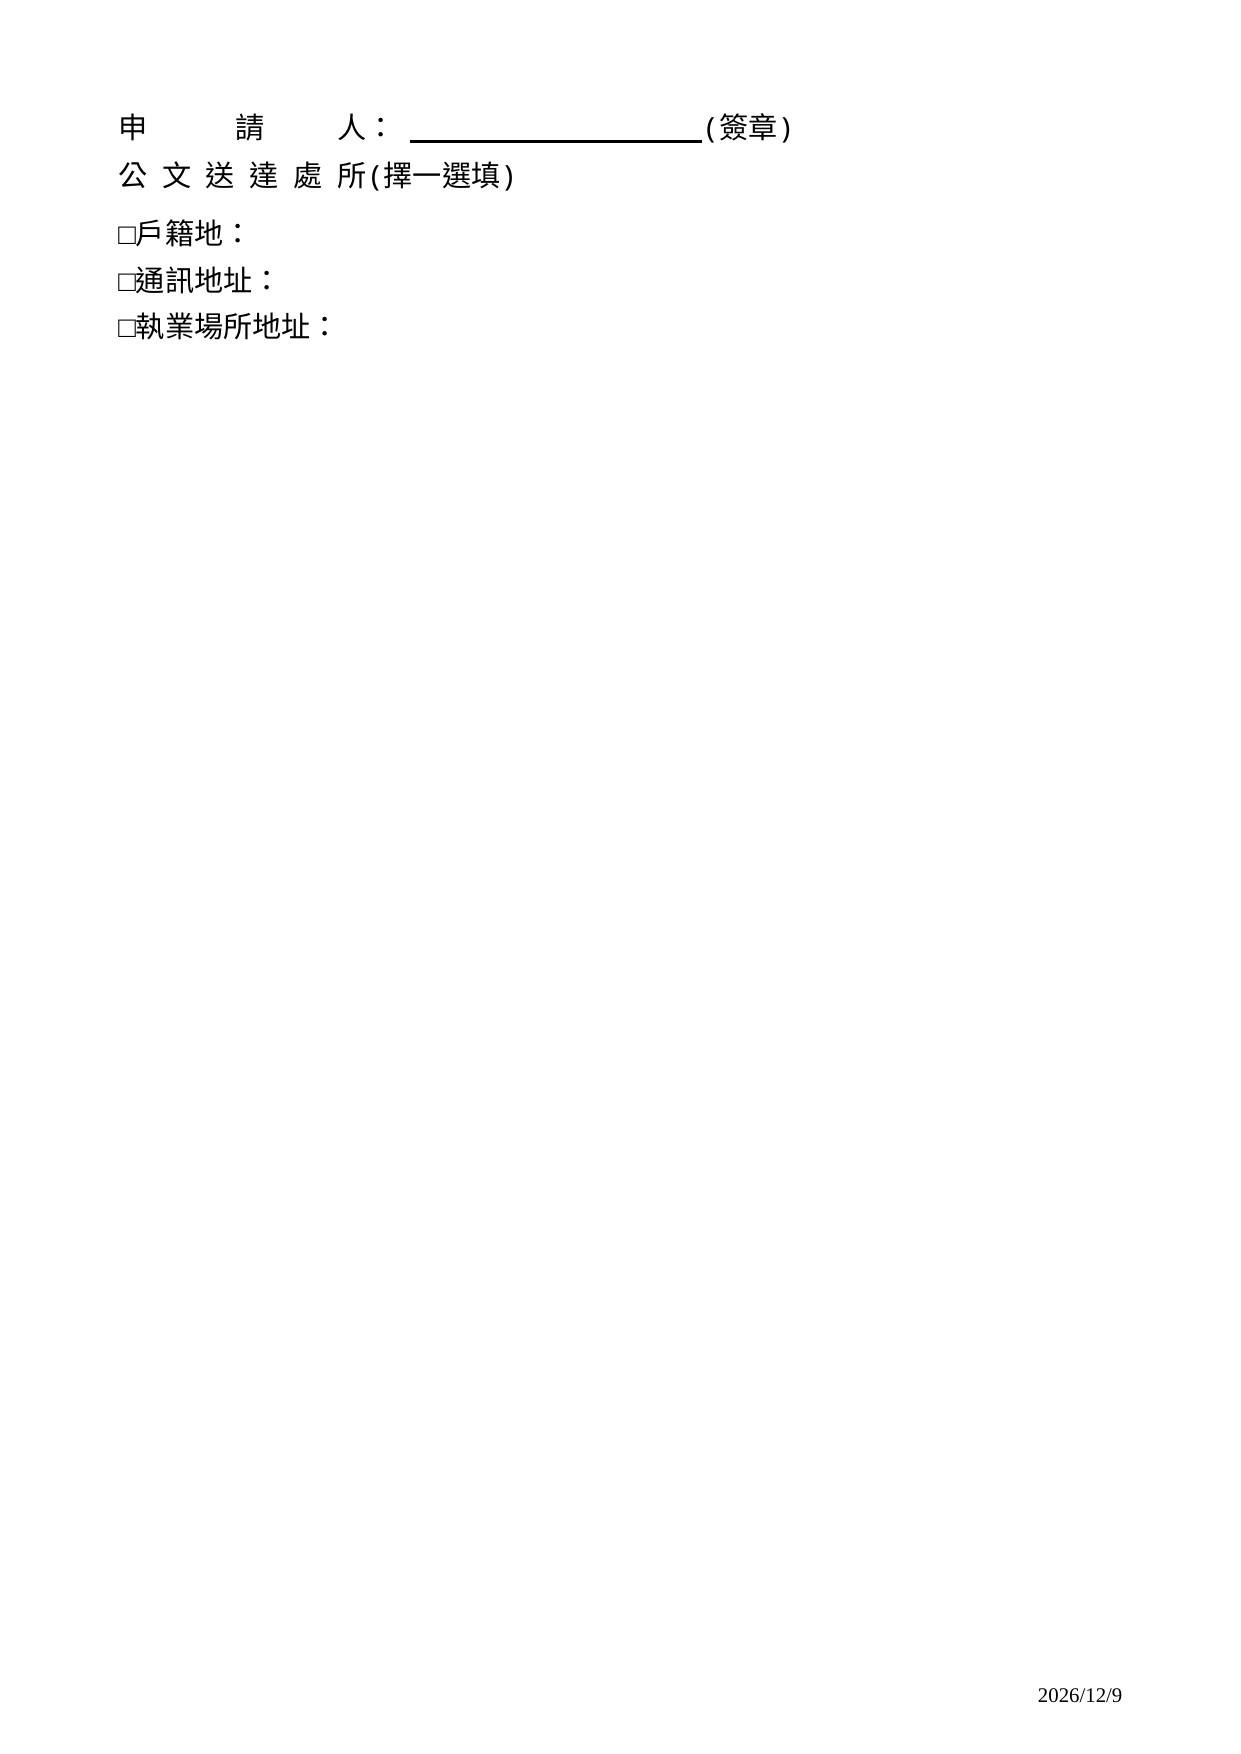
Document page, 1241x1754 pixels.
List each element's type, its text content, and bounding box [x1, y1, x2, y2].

text □通訊地址： [118, 257, 1122, 300]
text □戶籍地： [118, 211, 1122, 253]
text 公 文 送 達 處 所(擇一選填) [118, 165, 1122, 192]
text 申 請 人： (簽章) [118, 105, 1122, 146]
text □執業場所地址： [118, 304, 1122, 346]
